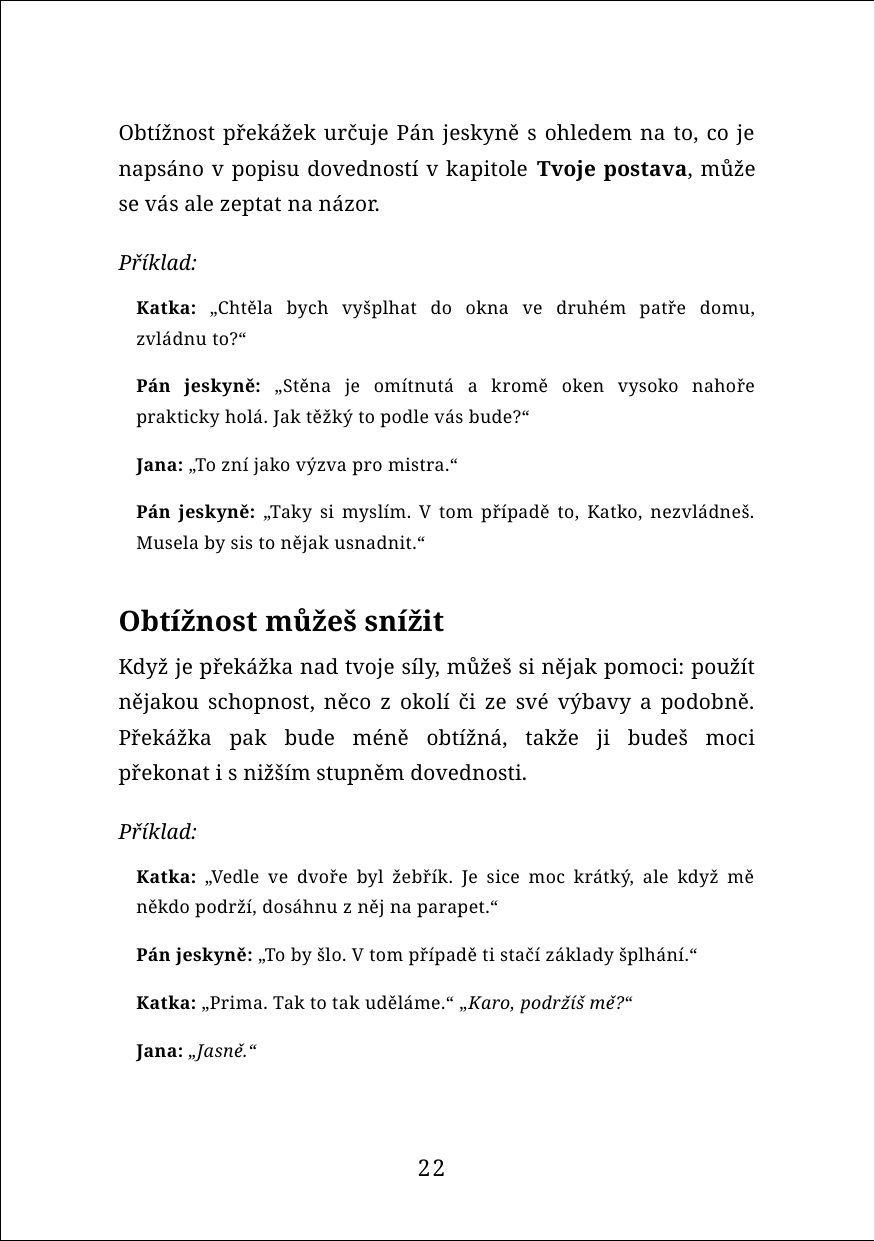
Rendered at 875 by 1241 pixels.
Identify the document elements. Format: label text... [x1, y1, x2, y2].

text Obtížnost překážek určuje Pán jeskyně s ohledem na to, co je napsáno v popisu dovedností v kapitole Tvoje postava, může se vás ale zeptat na názor. [118, 118, 756, 218]
text Katka: „Chtěla bych vyšplhat do okna ve druhém patře domu, zvládnu to?“ [136, 296, 756, 350]
text Pán jeskyně: „Stěna je omítnutá a kromě oken vysoko nahoře prakticky holá. Jak těžký to podle vás bude?“ [136, 374, 756, 428]
text Jana: „Jasně.“ [136, 1039, 756, 1063]
text Příklad: [118, 817, 756, 846]
text Katka: „Vedle ve dvoře byl žebřík. Je sice moc krátký, ale když mě někdo podrží, dosáhnu z něj na parapet.“ [136, 865, 756, 919]
text Pán jeskyně: „To by šlo. V tom případě ti stačí základy šplhání.“ [136, 943, 756, 967]
text Katka: „Prima. Tak to tak uděláme.“ „Karo, podržíš mě?“ [136, 991, 756, 1015]
text Pán jeskyně: „Taky si myslím. V tom případě to, Katko, nezvládneš. Musela by sis to nějak usnadnit.“ [136, 500, 756, 554]
text Jana: „To zní jako výzva pro mistra.“ [136, 452, 756, 476]
text Když je překážka nad tvoje síly, můžeš si nějak pomoci: použít nějakou schopnost, něco z okolí či ze své výbavy a podobně. Překážka pak bude méně obtížná, takže ji budeš moci překonat i s nižším stupněm dovednosti. [118, 652, 756, 787]
subtitle Obtížnost můžeš snížit [118, 602, 756, 640]
text Příklad: [118, 248, 756, 277]
